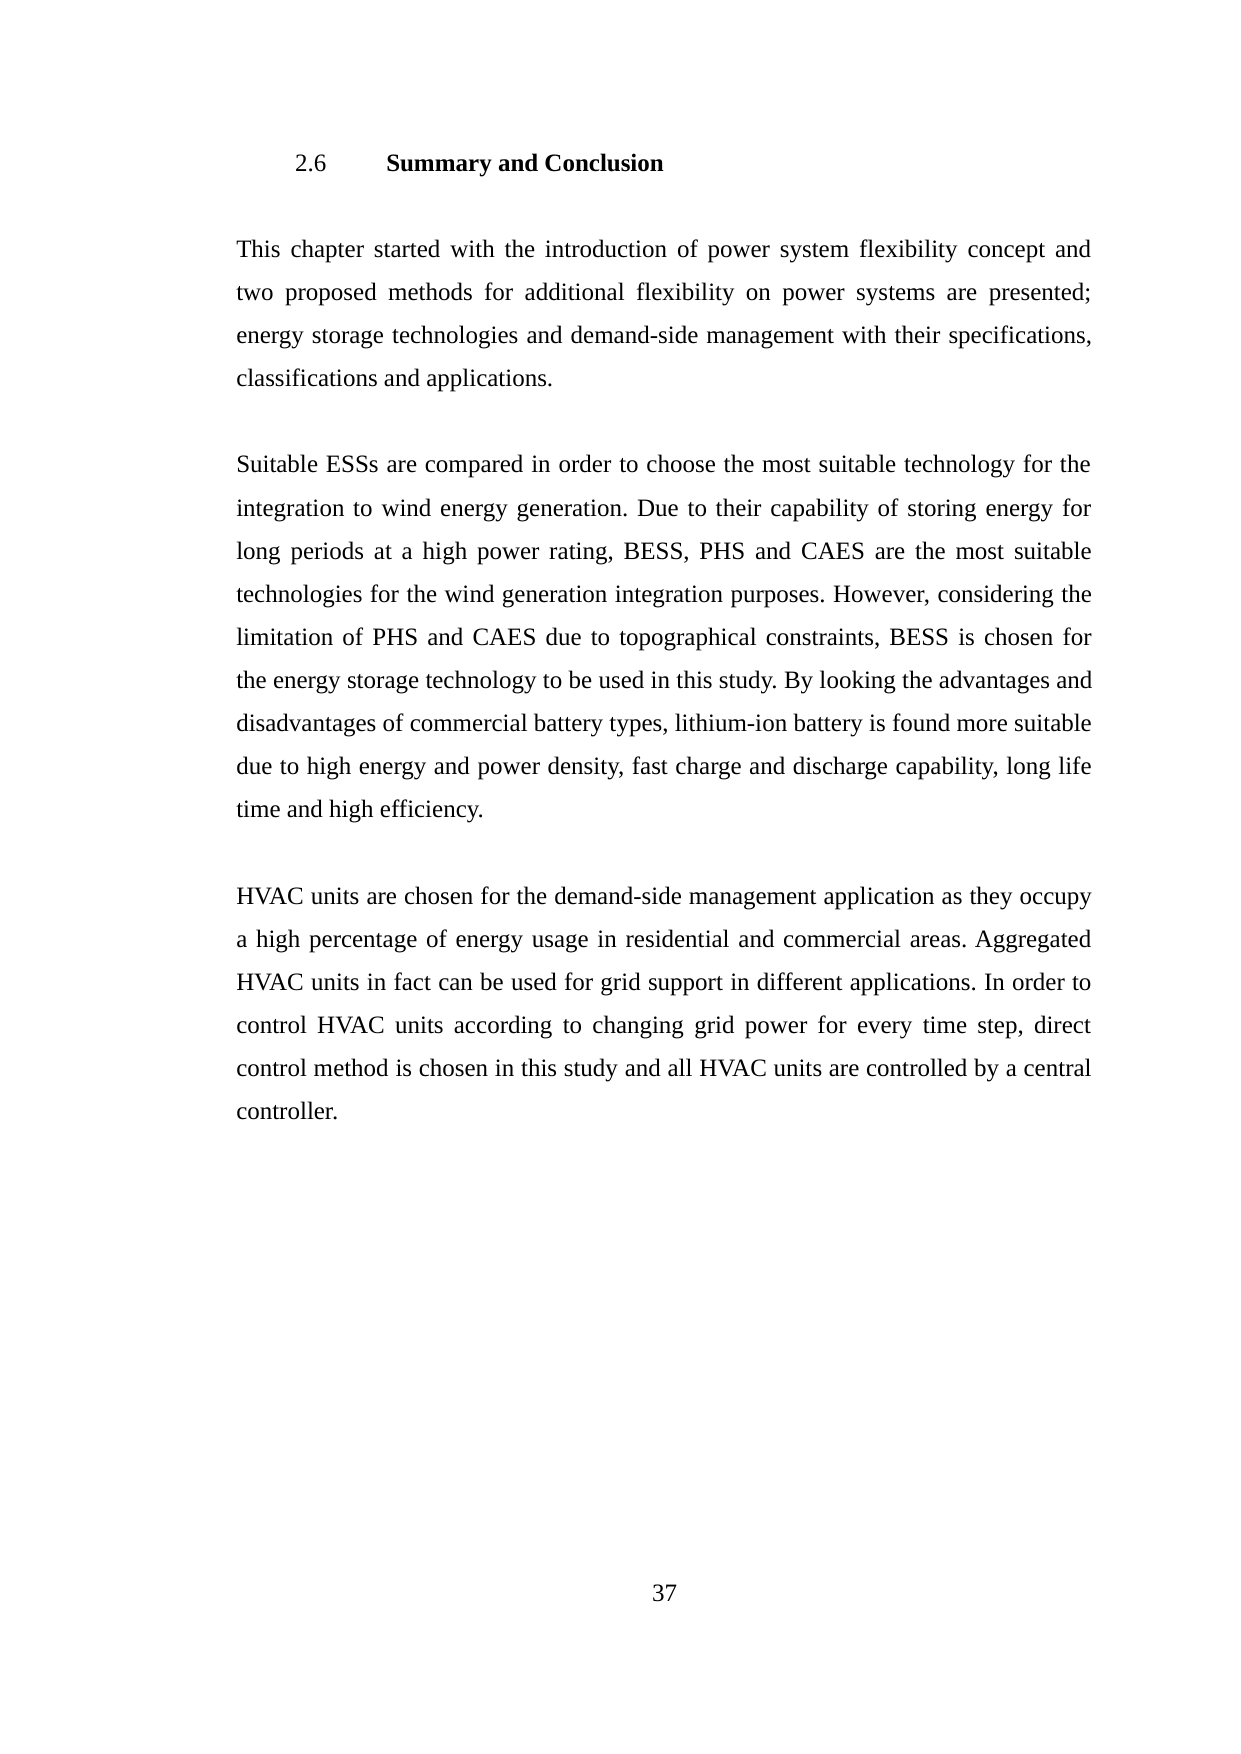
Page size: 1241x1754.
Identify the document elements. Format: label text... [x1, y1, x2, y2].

text This chapter started with the introduction of power system flexibility concept and two proposed methods for additional flexibility on power systems are presented; energy storage technologies and demand-side management with their specifications, classifications and applications. [236, 234, 1093, 392]
text Suitable ESSs are compared in order to choose the most suitable technology for the integration to wind energy generation. Due to their capability of storing energy for long periods at a high power rating, BESS, PHS and CAES are the most suitable technologies for the wind generation integration purposes. However, considering the limitation of PHS and CAES due to topographical constraints, BESS is chosen for the energy storage technology to be used in this study. By looking the advantages and disadvantages of commercial battery types, lithium-ion battery is found more suitable due to high energy and power density, fast charge and discharge capability, long life time and high efficiency. [236, 449, 1093, 823]
text HVAC units are chosen for the demand-side management application as they occupy a high percentage of energy usage in residential and commercial areas. Aggregated HVAC units in fact can be used for grid support in different applications. In order to control HVAC units according to changing grid power for every time step, direct control method is chosen in this study and all HVAC units are controlled by a central controller. [236, 881, 1093, 1125]
list Summary and Conclusion [295, 148, 1093, 176]
